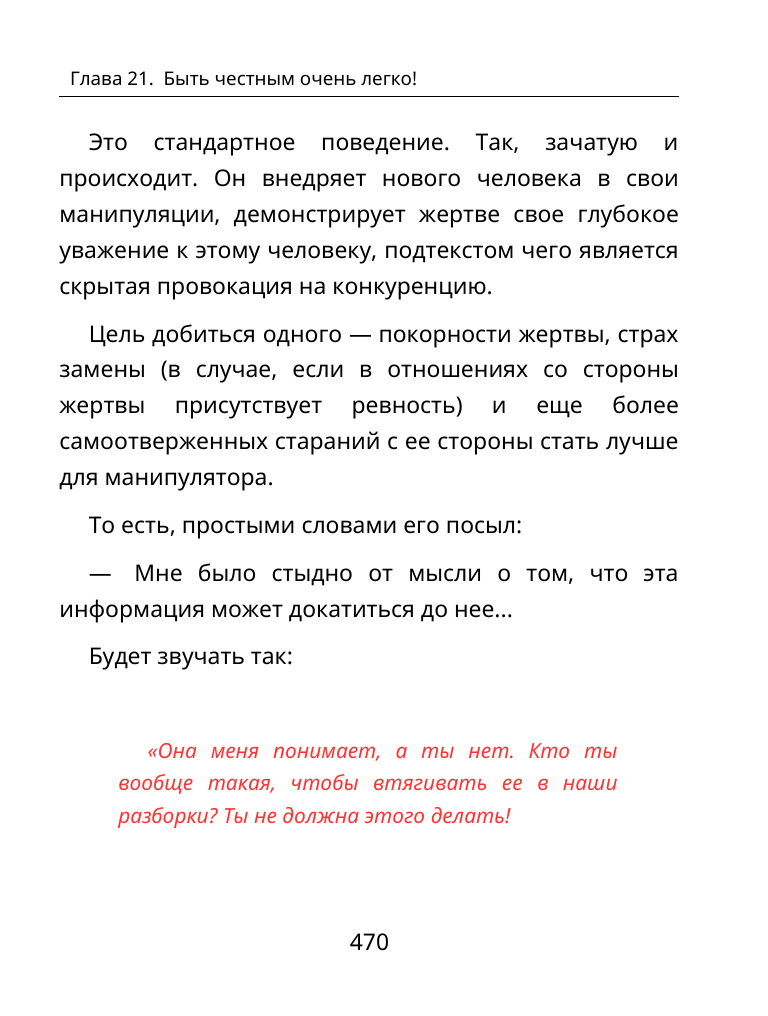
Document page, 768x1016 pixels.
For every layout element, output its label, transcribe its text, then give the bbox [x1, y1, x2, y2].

text Цель добиться одного — покорности жертвы, страх замены (в случае, если в отношениях со стороны жертвы присутствует ревность) и еще более самоотверженных стараний с ее стороны стать лучше для манипулятора. [59, 317, 679, 492]
text Будет звучать так: [59, 640, 679, 672]
text То есть, простыми словами его посыл: [59, 509, 679, 540]
list Мне было стыдно от мысли о том, что эта информация может докатиться до нее... [59, 557, 679, 624]
text Это стандартное поведение. Так, зачатую и происходит. Он внедряет нового человека в свои манипуляции, демонстрирует жертве свое глубокое уважение к этому человеку, подтекстом чего является скрытая провокация на конкуренцию. [59, 126, 679, 301]
text «Она меня понимает, а ты нет. Кто ты вообще такая, чтобы втягивать ее в наши разборки? Ты не должна этого делать! [118, 736, 620, 829]
